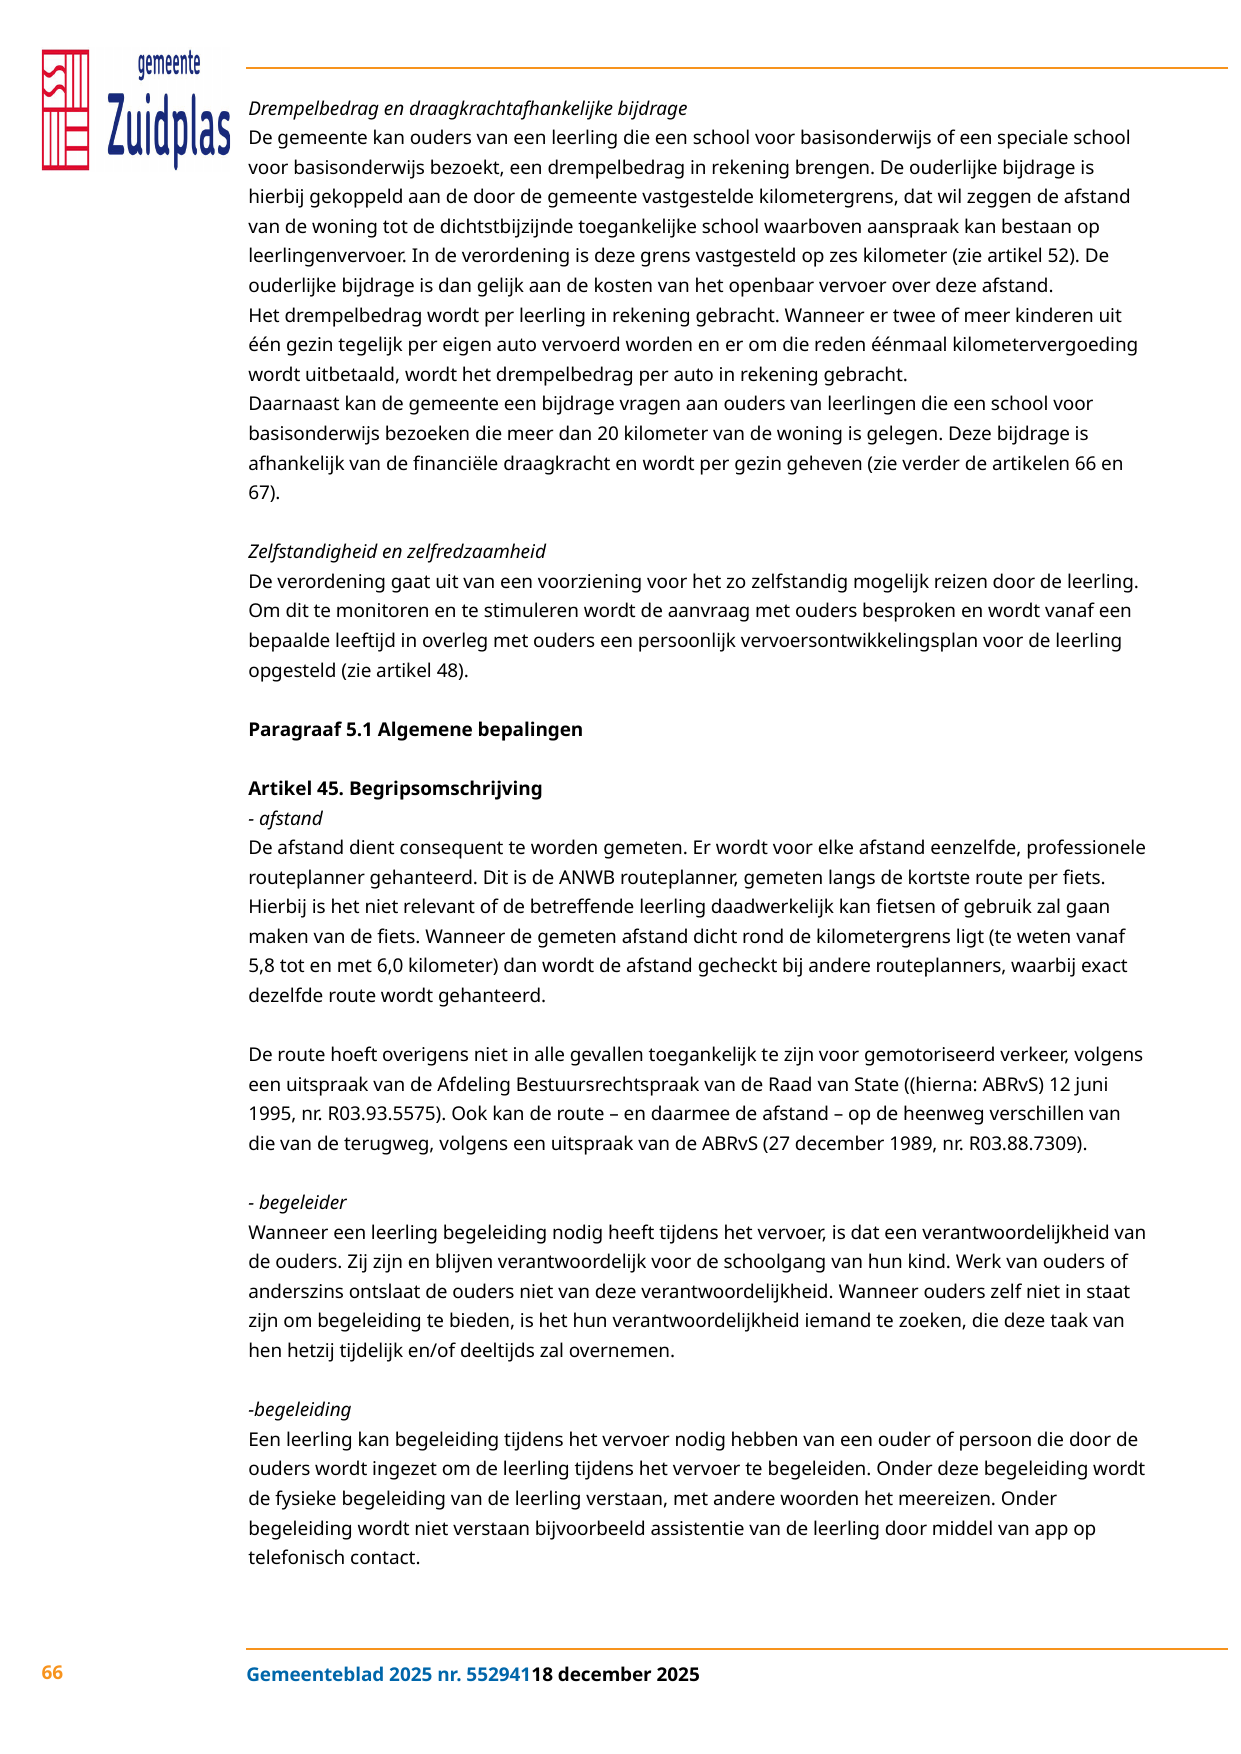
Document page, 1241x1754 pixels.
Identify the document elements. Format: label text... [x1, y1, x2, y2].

text De route hoeft overigens niet in alle gevallen toegankelijk te zijn voor gemotoriseerd verkeer, volgens een uitspraak van de Afdeling Bestuursrechtspraak van de Raad van State ((hierna: ABRvS) 12 juni 1995, nr. R03.93.5575). Ook kan de route – en daarmee de afstand – op de heenweg verschillen van die van de terugweg, volgens een uitspraak van de ABRvS (27 december 1989, nr. R03.88.7309). [248, 1041, 1152, 1156]
text Wanneer een leerling begeleiding nodig heeft tijdens het vervoer, is dat een verantwoordelijkheid van de ouders. Zij zijn en blijven verantwoordelijk voor de schoolgang van hun kind. Werk van ouders of anderszins ontslaat de ouders niet van deze verantwoordelijkheid. Wanneer ouders zelf niet in staat zijn om begeleiding te bieden, is het hun verantwoordelijkheid iemand te zoeken, die deze taak van hen hetzij tijdelijk en/of deeltijds zal overnemen. [248, 1219, 1152, 1363]
text Daarnaast kan de gemeente een bijdrage vragen aan ouders van leerlingen die een school voor basisonderwijs bezoeken die meer dan 20 kilometer van de woning is gelegen. Deze bijdrage is afhankelijk van de financiële draagkracht en wordt per gezin geheven (zie verder de artikelen 66 en 67). [248, 391, 1152, 505]
text De verordening gaat uit van een voorziening voor het zo zelfstandig mogelijk reizen door de leerling. Om dit te monitoren en te stimuleren wordt de aanvraag met ouders besproken en wordt vanaf een bepaalde leeftijd in overleg met ouders een persoonlijk vervoersontwikkelingsplan voor de leerling opgesteld (zie artikel 48). [248, 568, 1152, 683]
text Artikel 45. Begripsomschrijving [248, 775, 1152, 801]
text -begeleiding [248, 1396, 1152, 1422]
text Drempelbedrag en draagkrachtafhankelijke bijdrage [248, 95, 1152, 121]
text Een leerling kan begeleiding tijdens het vervoer nodig hebben van een ouder of persoon die door de ouders wordt ingezet om de leerling tijdens het vervoer te begeleiden. Onder deze begeleiding wordt de fysieke begeleiding van de leerling verstaan, met andere woorden het meereizen. Onder begeleiding wordt niet verstaan bijvoorbeeld assistentie van de leerling door middel van app op telefonisch contact. [248, 1426, 1152, 1570]
text Zelfstandigheid en zelfredzaamheid [248, 538, 1152, 564]
text - begeleider [248, 1189, 1152, 1215]
text Het drempelbedrag wordt per leerling in rekening gebracht. Wanneer er twee of meer kinderen uit één gezin tegelijk per eigen auto vervoerd worden en er om die reden éénmaal kilometervergoeding wordt uitbetaald, wordt het drempelbedrag per auto in rekening gebracht. [248, 302, 1152, 387]
text Paragraaf 5.1 Algemene bepalingen [248, 716, 1152, 742]
picture [41, 47, 231, 172]
text De gemeente kan ouders van een leerling die een school voor basisonderwijs of een speciale school voor basisonderwijs bezoekt, een drempelbedrag in rekening brengen. De ouderlijke bijdrage is hierbij gekoppeld aan de door de gemeente vastgestelde kilometergrens, dat wil zeggen de afstand van de woning tot de dichtstbijzijnde toegankelijke school waarboven aanspraak kan bestaan op leerlingenvervoer. In de verordening is deze grens vastgesteld op zes kilometer (zie artikel 52). De ouderlijke bijdrage is dan gelijk aan de kosten van het openbaar vervoer over deze afstand. [248, 124, 1152, 298]
text - afstand [248, 805, 1152, 831]
text De afstand dient consequent te worden gemeten. Er wordt voor elke afstand eenzelfde, professionele routeplanner gehanteerd. Dit is de ANWB routeplanner, gemeten langs de kortste route per fiets. Hierbij is het niet relevant of de betreffende leerling daadwerkelijk kan fietsen of gebruik zal gaan maken van de fiets. Wanneer de gemeten afstand dicht rond de kilometergrens ligt (te weten vanaf 5,8 tot en met 6,0 kilometer) dan wordt de afstand gecheckt bij andere routeplanners, waarbij exact dezelfde route wordt gehanteerd. [248, 834, 1152, 1008]
